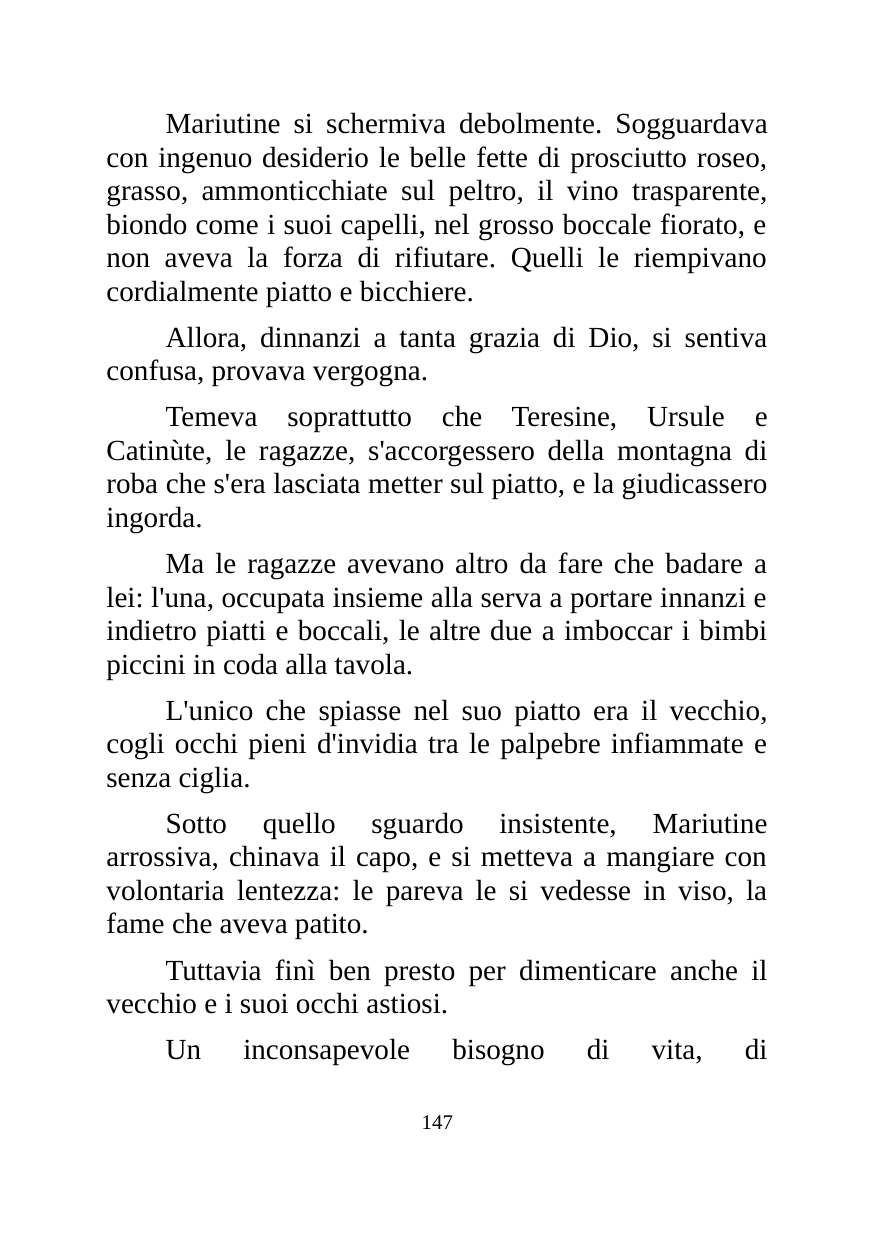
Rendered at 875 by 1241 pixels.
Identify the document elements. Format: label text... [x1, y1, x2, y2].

text Mariutine si schermiva debolmente. Sogguardava con ingenuo desiderio le belle fette di prosciutto roseo, grasso, ammonticchiate sul peltro, il vino trasparente, biondo come i suoi capelli, nel grosso boccale fiorato, e non aveva la forza di rifiutare. Quelli le riempivano cordialmente piatto e bicchiere. [106, 106, 768, 307]
text Tuttavia finì ben presto per dimenticare anche il vecchio e i suoi occhi astiosi. [106, 953, 768, 1020]
text L'unico che spiasse nel suo piatto era il vecchio, cogli occhi pieni d'invidia tra le palpebre infiammate e senza ciglia. [106, 693, 768, 793]
text Sotto quello sguardo insistente, Mariutine arrossiva, chinava il capo, e si metteva a mangiare con volontaria lentezza: le pareva le si vedesse in viso, la fame che aveva patito. [106, 806, 768, 940]
text Ma le ragazze avevano altro da fare che badare a lei: l'una, occupata insieme alla serva a portare innanzi e indietro piatti e boccali, le altre due a imboccar i bimbi piccini in coda alla tavola. [106, 546, 768, 680]
text Allora, dinnanzi a tanta grazia di Dio, si sentiva confusa, provava vergogna. [106, 320, 768, 387]
text Un inconsapevole bisogno di vita, di [106, 1032, 768, 1066]
text Temeva soprattutto che Teresine, Ursule e Catinùte, le ragazze, s'accorgessero della montagna di roba che s'era lasciata metter sul piatto, e la giudicassero ingorda. [106, 399, 768, 534]
